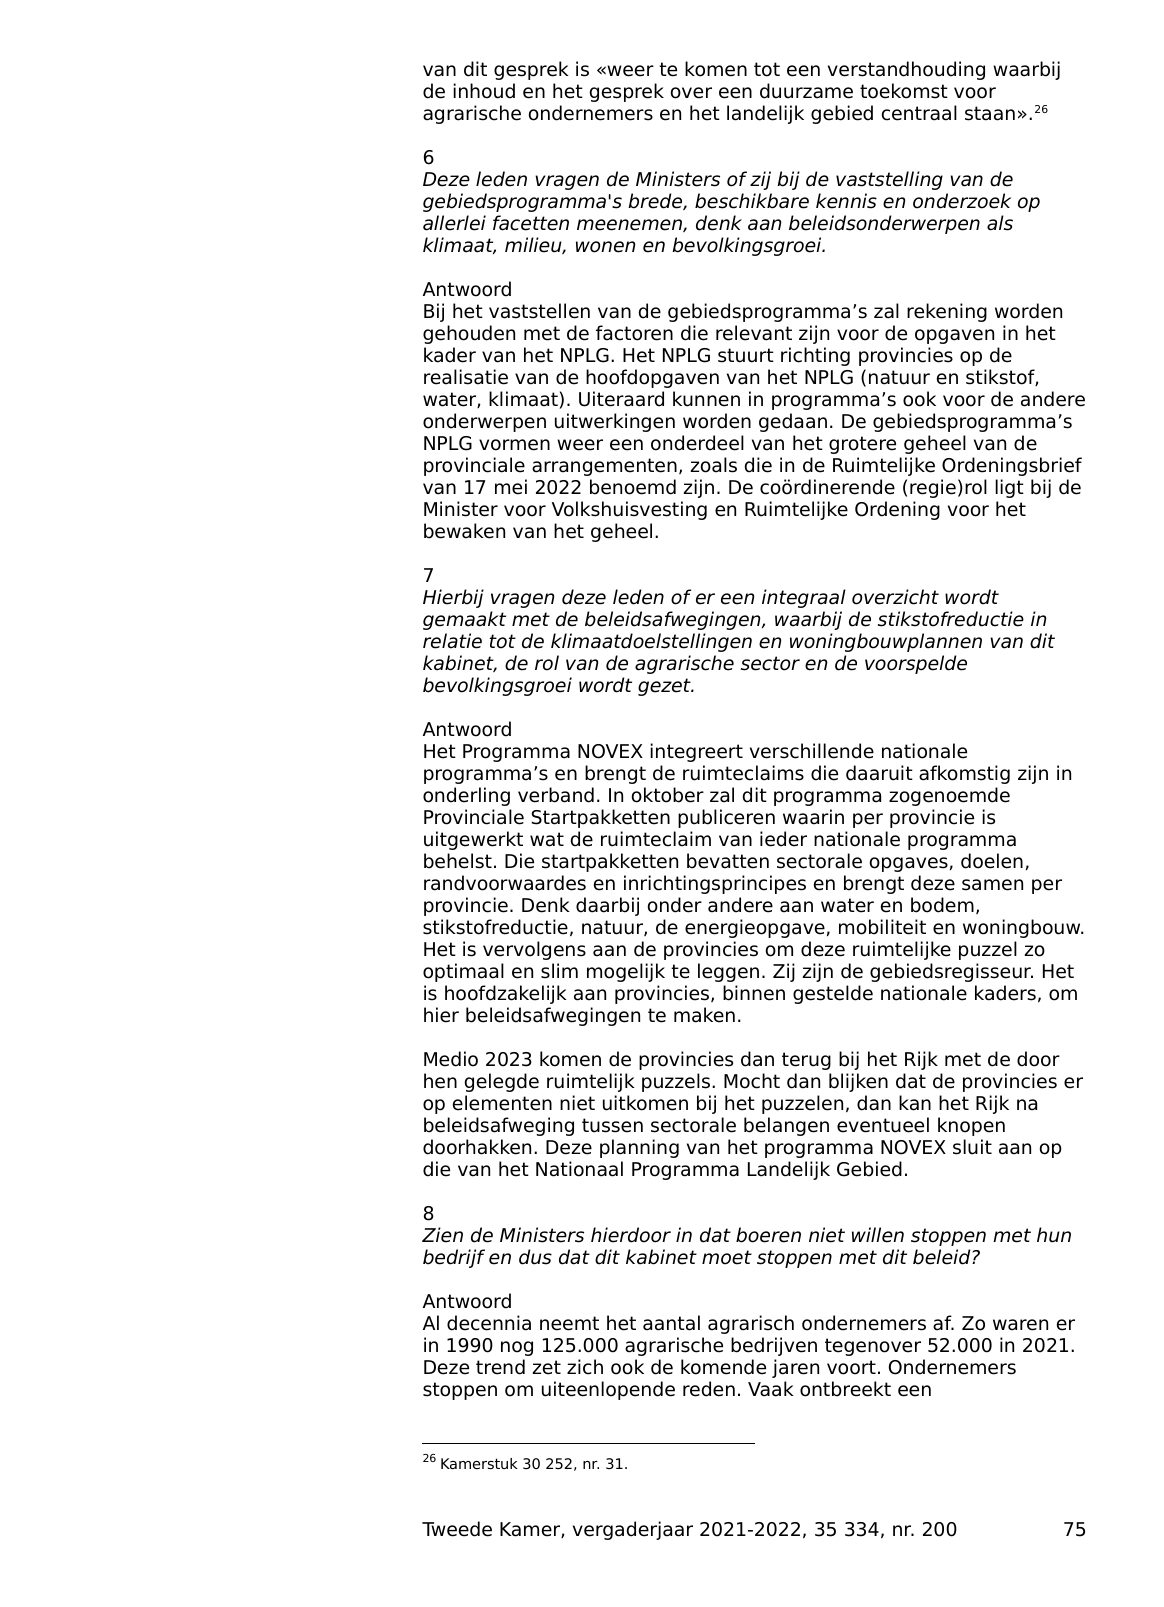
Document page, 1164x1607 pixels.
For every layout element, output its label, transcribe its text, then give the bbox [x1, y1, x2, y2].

text Deze leden vragen de Ministers of zij bij de vaststelling van de gebiedsprogramma's brede, beschikbare kennis en onderzoek op allerlei facetten meenemen, denk aan beleidsonderwerpen als klimaat, milieu, wonen en bevolkingsgroei. [422, 169, 1087, 257]
text Al decennia neemt het aantal agrarisch ondernemers af. Zo waren er in 1990 nog 125.000 agrarische bedrijven tegenover 52.000 in 2021. Deze trend zet zich ook de komende jaren voort. Ondernemers stoppen om uiteenlopende reden. Vaak ontbreekt een [422, 1313, 1087, 1401]
text 6 [422, 147, 1087, 169]
text 7 [422, 565, 1087, 587]
text Antwoord [422, 279, 1087, 301]
text Bij het vaststellen van de gebiedsprogramma’s zal rekening worden gehouden met de factoren die relevant zijn voor de opgaven in het kader van het NPLG. Het NPLG stuurt richting provincies op de realisatie van de hoofdopgaven van het NPLG (natuur en stikstof, water, klimaat). Uiteraard kunnen in programma’s ook voor de andere onderwerpen uitwerkingen worden gedaan. De gebiedsprogramma’s NPLG vormen weer een onderdeel van het grotere geheel van de provinciale arrangementen, zoals die in de Ruimtelijke Ordeningsbrief van 17 mei 2022 benoemd zijn. De coördinerende (regie)rol ligt bij de Minister voor Volkshuisvesting en Ruimtelijke Ordening voor het bewaken van het geheel. [422, 301, 1087, 543]
text Antwoord [422, 1291, 1087, 1313]
text Het Programma NOVEX integreert verschillende nationale programma’s en brengt de ruimteclaims die daaruit afkomstig zijn in onderling verband. In oktober zal dit programma zogenoemde Provinciale Startpakketten publiceren waarin per provincie is uitgewerkt wat de ruimteclaim van ieder nationale programma behelst. Die startpakketten bevatten sectorale opgaves, doelen, randvoorwaardes en inrichtingsprincipes en brengt deze samen per provincie. Denk daarbij onder andere aan water en bodem, stikstofreductie, natuur, de energieopgave, mobiliteit en woningbouw. Het is vervolgens aan de provincies om deze ruimtelijke puzzel zo optimaal en slim mogelijk te leggen. Zij zijn de gebiedsregisseur. Het is hoofdzakelijk aan provincies, binnen gestelde nationale kaders, om hier beleidsafwegingen te maken. [422, 741, 1087, 1027]
text Antwoord [422, 719, 1087, 741]
text Kamerstuk 30 252, nr. 31. [422, 1452, 1087, 1474]
text 8 [422, 1203, 1087, 1225]
text Zien de Ministers hierdoor in dat boeren niet willen stoppen met hun bedrijf en dus dat dit kabinet moet stoppen met dit beleid? [422, 1225, 1087, 1269]
text Medio 2023 komen de provincies dan terug bij het Rijk met de door hen gelegde ruimtelijk puzzels. Mocht dan blijken dat de provincies er op elementen niet uitkomen bij het puzzelen, dan kan het Rijk na beleidsafweging tussen sectorale belangen eventueel knopen doorhakken. Deze planning van het programma NOVEX sluit aan op die van het Nationaal Programma Landelijk Gebied. [422, 1049, 1087, 1181]
text van dit gesprek is «weer te komen tot een verstandhouding waarbij de inhoud en het gesprek over een duurzame toekomst voor agrarische ondernemers en het landelijk gebied centraal staan». [422, 59, 1087, 125]
text Hierbij vragen deze leden of er een integraal overzicht wordt gemaakt met de beleidsafwegingen, waarbij de stikstofreductie in relatie tot de klimaatdoelstellingen en woningbouwplannen van dit kabinet, de rol van de agrarische sector en de voorspelde bevolkingsgroei wordt gezet. [422, 587, 1087, 697]
